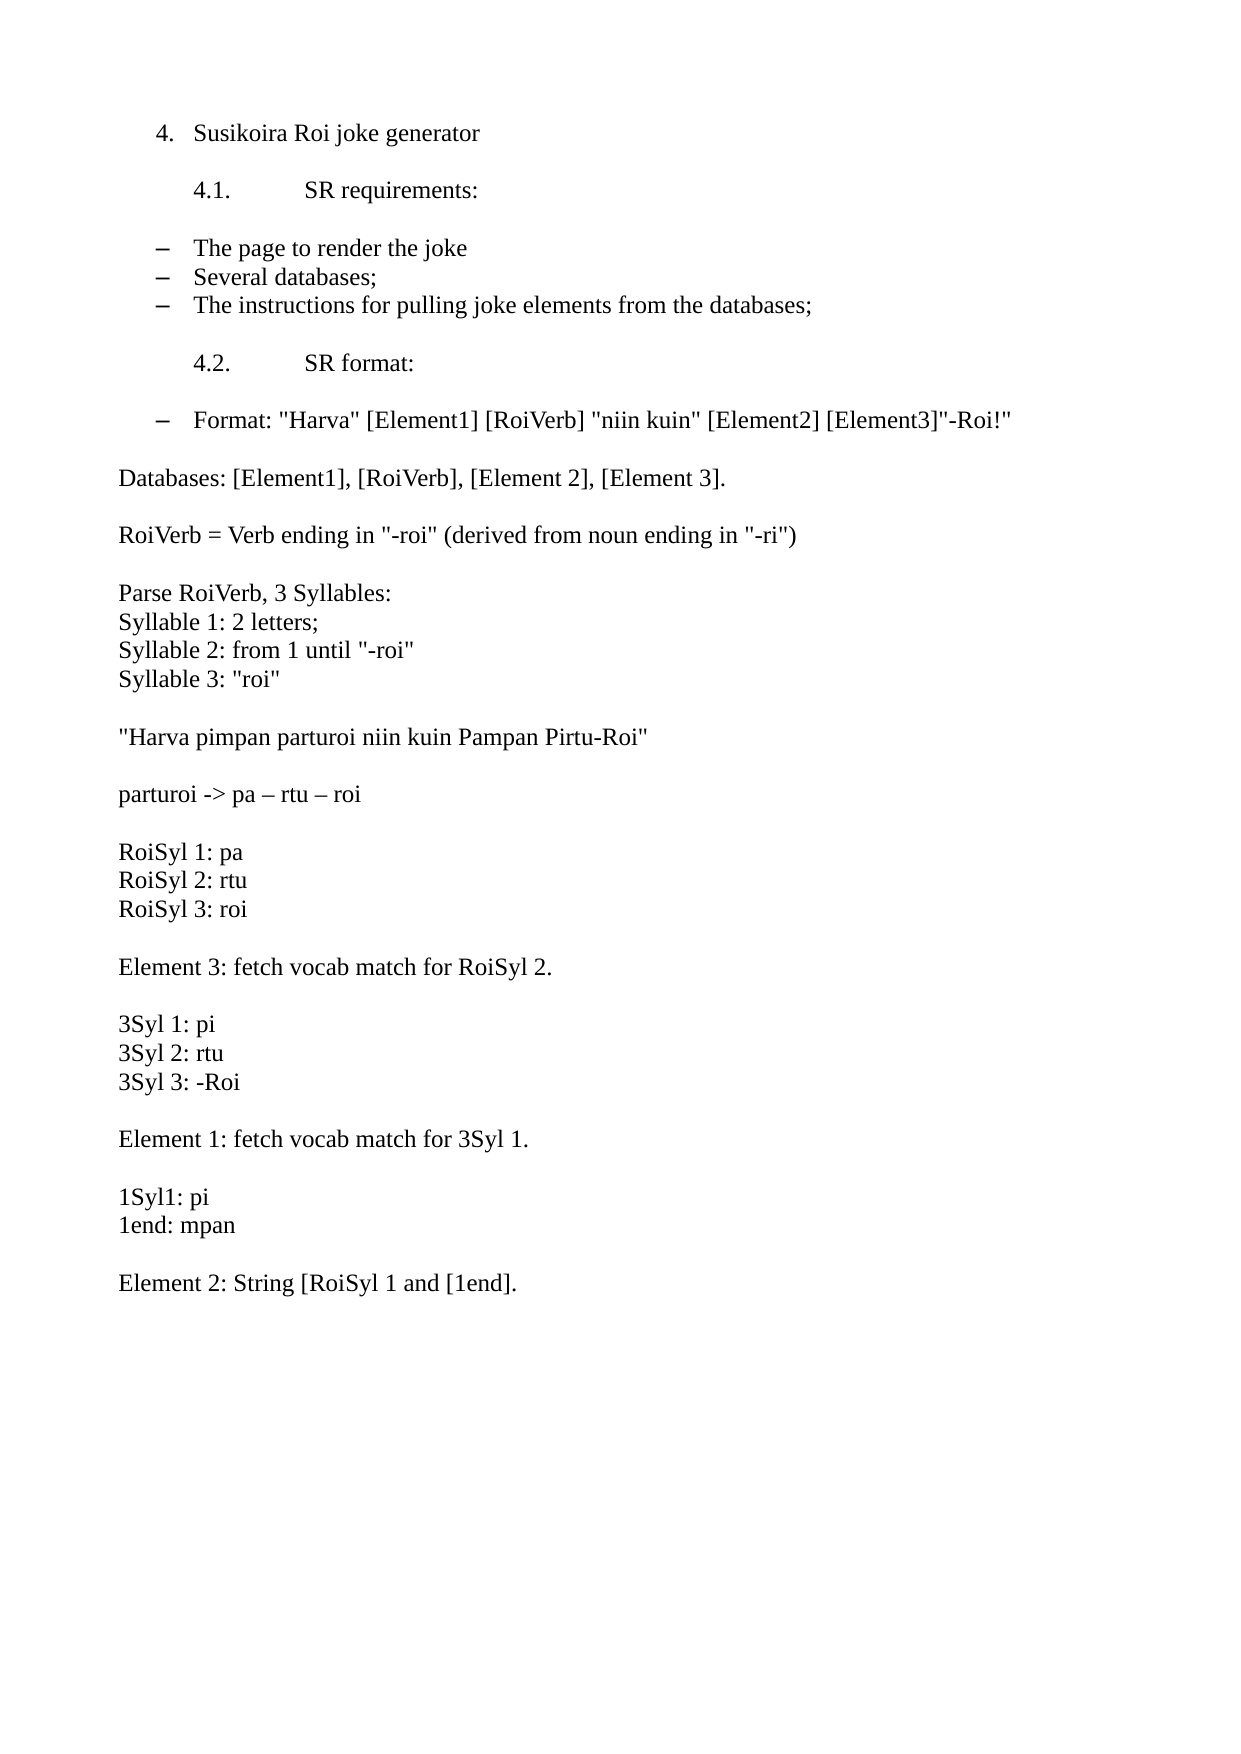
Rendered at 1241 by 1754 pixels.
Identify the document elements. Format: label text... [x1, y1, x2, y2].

text Element 1: fetch vocab match for 3Syl 1. [118, 1124, 1122, 1153]
text 3Syl 1: pi [118, 1009, 1122, 1038]
list SR requirements: [193, 176, 1122, 204]
list The page to render the joke [156, 233, 1122, 262]
list Several databases; [156, 262, 1122, 291]
list Susikoira Roi joke generator [156, 118, 1122, 147]
text 1end: mpan [118, 1211, 1122, 1239]
text 3Syl 3: -Roi [118, 1067, 1122, 1096]
text "Harva pimpan parturoi niin kuin Pampan Pirtu-Roi" [118, 722, 1122, 751]
text parturoi -> pa – rtu – roi [118, 779, 1122, 808]
list The instructions for pulling joke elements from the databases; [156, 291, 1122, 319]
text RoiSyl 2: rtu [118, 866, 1122, 894]
list SR format: [193, 348, 1122, 377]
list Format: "Harva" [Element1] [RoiVerb] "niin kuin" [Element2] [Element3]"-Roi!" [156, 406, 1122, 434]
text 3Syl 2: rtu [118, 1038, 1122, 1067]
text Element 3: fetch vocab match for RoiSyl 2. [118, 952, 1122, 981]
text Syllable 3: "roi" [118, 664, 1122, 693]
text Syllable 1: 2 letters; [118, 607, 1122, 636]
text 1Syl1: pi [118, 1182, 1122, 1211]
text Element 2: String [RoiSyl 1 and [1end]. [118, 1268, 1122, 1297]
text RoiSyl 3: roi [118, 894, 1122, 923]
text Databases: [Element1], [RoiVerb], [Element 2], [Element 3]. [118, 463, 1122, 492]
text Syllable 2: from 1 until "-roi" [118, 636, 1122, 664]
text RoiSyl 1: pa [118, 837, 1122, 866]
text RoiVerb = Verb ending in "-roi" (derived from noun ending in "-ri") [118, 521, 1122, 549]
text Parse RoiVerb, 3 Syllables: [118, 578, 1122, 607]
